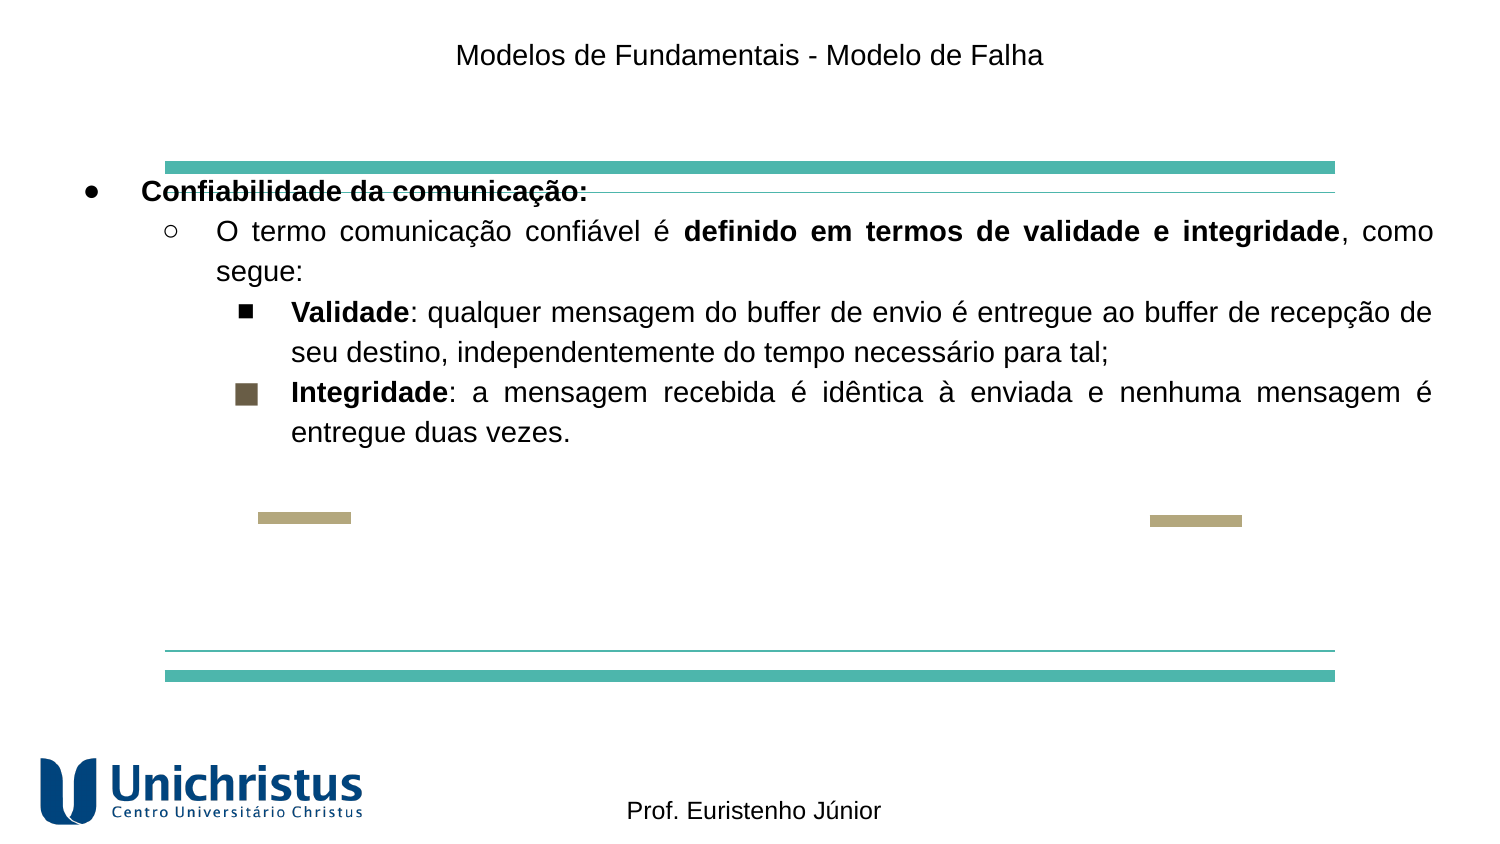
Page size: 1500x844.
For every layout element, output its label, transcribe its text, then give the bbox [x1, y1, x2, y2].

list Confiabilidade da comunicação: O termo comunicação confiável é definido em termos de validade e integridade, como segue: Validade: qualquer mensagem do buffer de envio é entregue ao buffer de recepção de seu destino, independentemente do tempo necessário para tal; Integridade: a mensagem recebida é idêntica à enviada e nenhuma mensagem é entregue duas vezes. [51, 152, 1449, 750]
title Modelos de Fundamentais - Modelo de Falha [51, 20, 1449, 137]
picture [35, 754, 367, 827]
